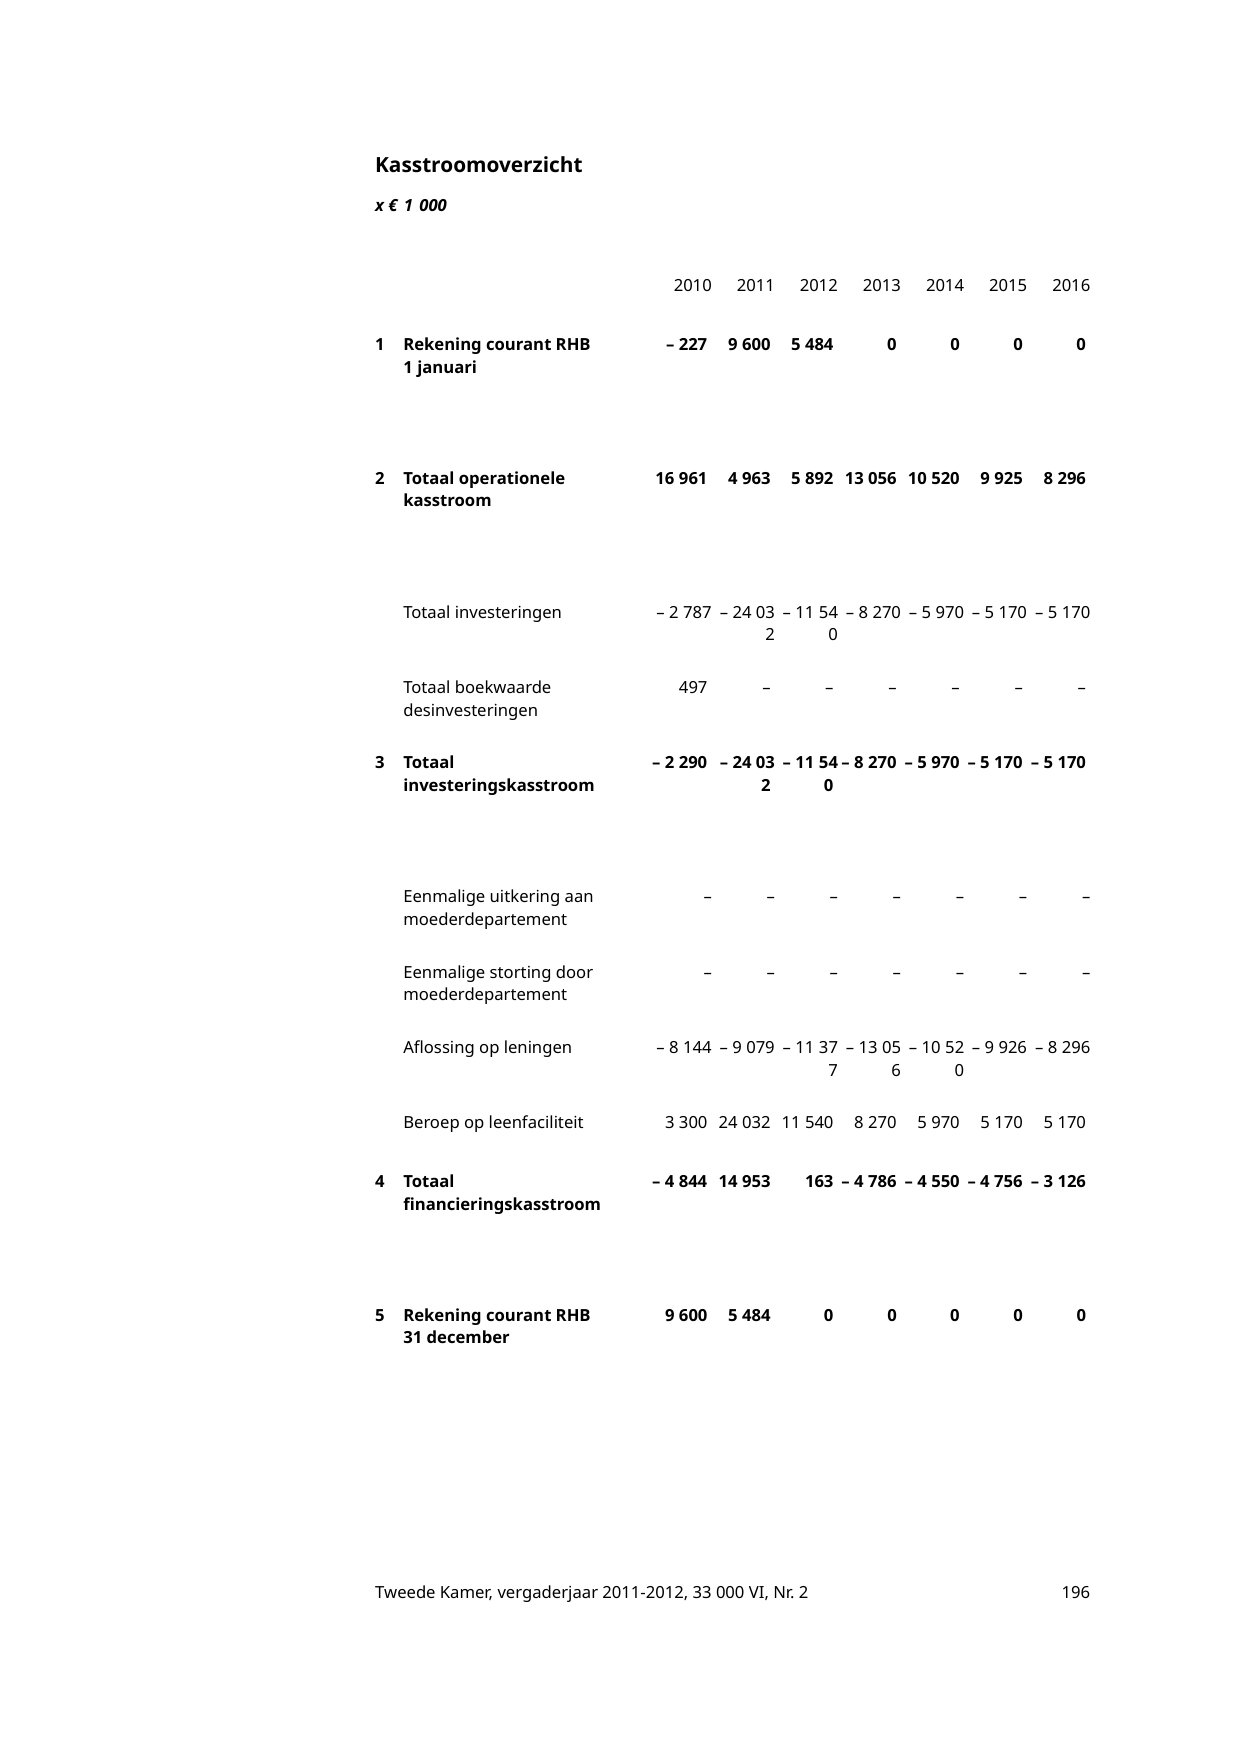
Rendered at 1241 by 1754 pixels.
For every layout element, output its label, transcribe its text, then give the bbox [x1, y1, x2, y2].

table_cell – [1027, 676, 1090, 751]
table_cell [375, 960, 403, 1036]
table_cell 0 [901, 1304, 964, 1379]
table_cell [711, 826, 774, 885]
table_cell – 9 926 [964, 1036, 1027, 1111]
table_cell – [964, 885, 1027, 960]
table_header 2010 [648, 274, 711, 332]
table_cell – [964, 960, 1027, 1036]
table_cell Totaal investeringskasstroom [403, 751, 648, 826]
table_cell – 2 290 [648, 751, 711, 826]
table_header [375, 274, 403, 332]
table_cell – 4 550 [901, 1170, 964, 1245]
table_cell 0 [838, 1304, 901, 1379]
table_cell – [901, 960, 964, 1036]
table_cell [375, 600, 403, 676]
table_cell – 24 032 [711, 751, 774, 826]
table_cell 5 170 [964, 1111, 1027, 1169]
table_cell [775, 542, 838, 600]
table_cell – 4 844 [648, 1170, 711, 1245]
table_cell 8 296 [1027, 466, 1090, 542]
table_cell – 4 756 [964, 1170, 1027, 1245]
table_cell – 10 520 [901, 1036, 964, 1111]
table_cell [901, 826, 964, 885]
table_cell [648, 408, 711, 466]
table_cell – 5 970 [901, 751, 964, 826]
table_cell – [901, 676, 964, 751]
table_cell [403, 1245, 648, 1303]
table_cell 1 [375, 333, 403, 408]
table_cell [375, 676, 403, 751]
table_cell Eenmalige uitkering aan moederdepartement [403, 885, 648, 960]
table_cell – [775, 960, 838, 1036]
table_cell 0 [775, 1304, 838, 1379]
table_header 2013 [838, 274, 901, 332]
table_cell – 5 970 [901, 600, 964, 676]
table_cell – 24 032 [711, 600, 774, 676]
table_cell Rekening courant RHB 31 december [403, 1304, 648, 1379]
table_cell – [901, 885, 964, 960]
table_cell [964, 542, 1027, 600]
table_cell 2 [375, 466, 403, 542]
table_cell [964, 1245, 1027, 1303]
table_cell 163 [775, 1170, 838, 1245]
table_cell – [711, 885, 774, 960]
table_cell 497 [648, 676, 711, 751]
table_cell – 11 540 [775, 751, 838, 826]
table_cell Totaal investeringen [403, 600, 648, 676]
table_cell 0 [964, 1304, 1027, 1379]
table_cell [375, 826, 403, 885]
table_cell 5 892 [775, 466, 838, 542]
table_cell [1027, 826, 1090, 885]
table_cell – [711, 960, 774, 1036]
table_cell – 8 296 [1027, 1036, 1090, 1111]
table_cell [375, 408, 403, 466]
table_cell – 5 170 [964, 600, 1027, 676]
table_header 2011 [711, 274, 774, 332]
table_cell 4 963 [711, 466, 774, 542]
table_cell 9 600 [648, 1304, 711, 1379]
table_cell – [964, 676, 1027, 751]
table_cell 3 300 [648, 1111, 711, 1169]
table_cell [375, 885, 403, 960]
table_cell 5 [375, 1304, 403, 1379]
table_header 2016 [1027, 274, 1090, 332]
table_cell [375, 1111, 403, 1169]
table_cell – 4 786 [838, 1170, 901, 1245]
table_cell [838, 542, 901, 600]
table_cell – [838, 676, 901, 751]
table_cell – 5 170 [1027, 751, 1090, 826]
table_cell Aflossing op leningen [403, 1036, 648, 1111]
table_cell [838, 408, 901, 466]
table_header 2012 [775, 274, 838, 332]
table_cell [375, 1245, 403, 1303]
table_cell 0 [1027, 333, 1090, 408]
table_cell [403, 542, 648, 600]
table_cell – 227 [648, 333, 711, 408]
table_cell [648, 826, 711, 885]
table_cell 14 953 [711, 1170, 774, 1245]
table_cell 16 961 [648, 466, 711, 542]
table_cell 10 520 [901, 466, 964, 542]
table_cell 13 056 [838, 466, 901, 542]
table_cell [901, 408, 964, 466]
table_header [403, 274, 648, 332]
table_cell Totaal operationele kasstroom [403, 466, 648, 542]
table_cell 24 032 [711, 1111, 774, 1169]
table_cell – 5 170 [964, 751, 1027, 826]
text x € 1 000 [375, 193, 1090, 216]
table_cell Beroep op leenfaciliteit [403, 1111, 648, 1169]
table_cell 0 [1027, 1304, 1090, 1379]
table_cell [648, 1245, 711, 1303]
table_cell – 11 540 [775, 600, 838, 676]
table_cell – 3 126 [1027, 1170, 1090, 1245]
table_cell [775, 826, 838, 885]
table_cell 8 270 [838, 1111, 901, 1169]
table_cell [375, 542, 403, 600]
table_cell – 13 056 [838, 1036, 901, 1111]
table_cell – [1027, 960, 1090, 1036]
table_cell [1027, 542, 1090, 600]
table_cell – [711, 676, 774, 751]
table_cell [375, 1036, 403, 1111]
table_cell [964, 408, 1027, 466]
table_cell 5 484 [775, 333, 838, 408]
table_cell – 2 787 [648, 600, 711, 676]
table_cell 0 [901, 333, 964, 408]
table_cell – [648, 960, 711, 1036]
table_header 2015 [964, 274, 1027, 332]
table_cell – [775, 885, 838, 960]
table_cell 5 484 [711, 1304, 774, 1379]
table_cell [838, 826, 901, 885]
table_cell [711, 542, 774, 600]
table_cell Eenmalige storting door moederdepartement [403, 960, 648, 1036]
table_cell 4 [375, 1170, 403, 1245]
table_cell [403, 408, 648, 466]
table_cell – [838, 960, 901, 1036]
table_cell Rekening courant RHB 1 januari [403, 333, 648, 408]
table_cell 3 [375, 751, 403, 826]
table_cell [838, 1245, 901, 1303]
table_cell [711, 1245, 774, 1303]
table_cell – 5 170 [1027, 600, 1090, 676]
table_cell [775, 408, 838, 466]
table_cell [403, 826, 648, 885]
table_cell 9 600 [711, 333, 774, 408]
table_cell [711, 408, 774, 466]
text Kasstroomoverzicht [375, 150, 1090, 178]
table_cell [775, 1245, 838, 1303]
table_cell [1027, 408, 1090, 466]
table_cell – [648, 885, 711, 960]
table_cell Totaal boekwaarde desinvesteringen [403, 676, 648, 751]
table_cell 11 540 [775, 1111, 838, 1169]
table_cell – [1027, 885, 1090, 960]
table_cell – 8 270 [838, 751, 901, 826]
table_cell [964, 826, 1027, 885]
table_cell 0 [838, 333, 901, 408]
table_cell [901, 1245, 964, 1303]
table_cell 0 [964, 333, 1027, 408]
table_cell 5 170 [1027, 1111, 1090, 1169]
table_cell – 8 144 [648, 1036, 711, 1111]
table_cell – [838, 885, 901, 960]
table_cell [901, 542, 964, 600]
table_cell – [775, 676, 838, 751]
table_cell [648, 542, 711, 600]
table_cell – 8 270 [838, 600, 901, 676]
table_header 2014 [901, 274, 964, 332]
table_cell – 11 377 [775, 1036, 838, 1111]
table_cell [1027, 1245, 1090, 1303]
table_cell 9 925 [964, 466, 1027, 542]
table_cell Totaal financieringskasstroom [403, 1170, 648, 1245]
table_cell 5 970 [901, 1111, 964, 1169]
table_cell – 9 079 [711, 1036, 774, 1111]
